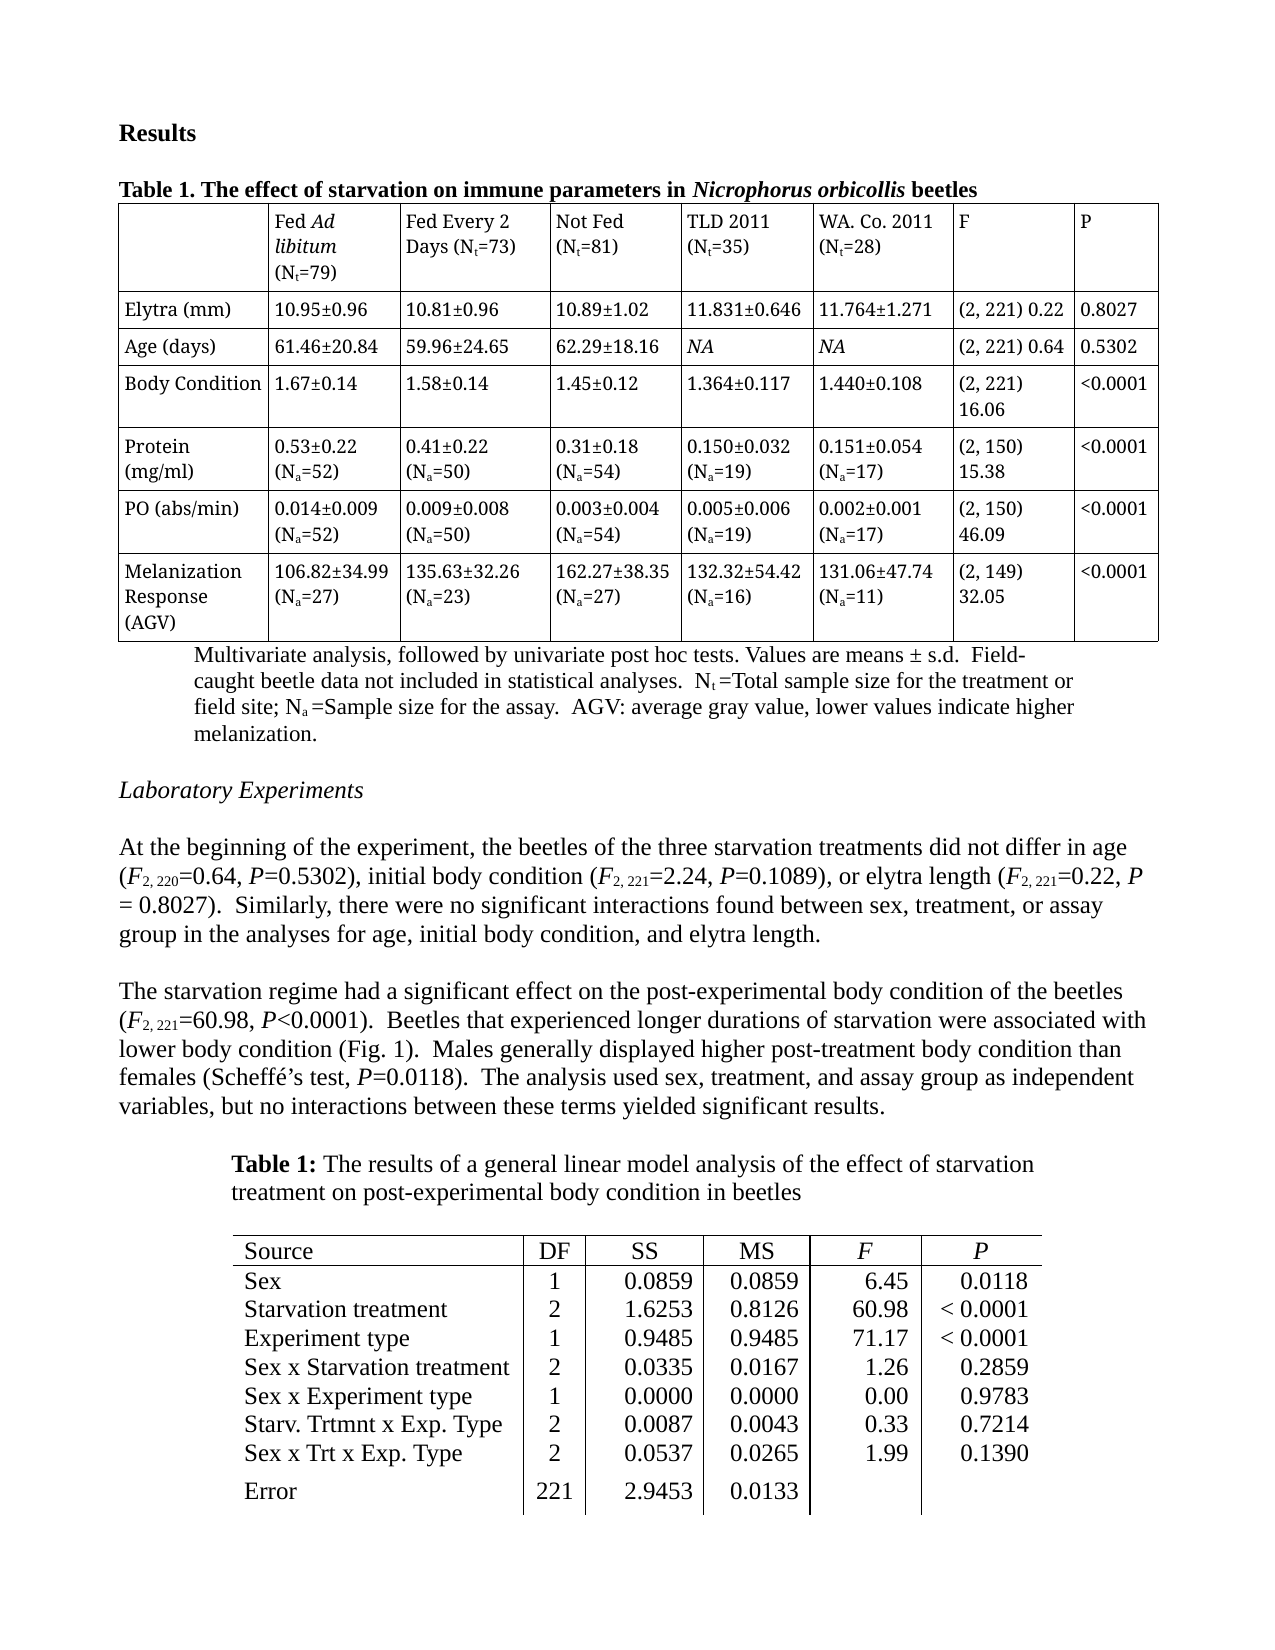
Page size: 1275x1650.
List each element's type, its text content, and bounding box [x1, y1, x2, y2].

table_cell 62.29±18.16 [551, 329, 681, 365]
table_cell 135.63±32.26 (Na=23) [401, 554, 550, 641]
table_header F [811, 1236, 921, 1265]
table_cell 0.0859 [586, 1266, 703, 1294]
table_header Source [233, 1236, 523, 1265]
table_cell 106.82±34.99 (Na=27) [269, 554, 400, 641]
text Results [118, 118, 1156, 147]
table_cell 1 [524, 1323, 585, 1352]
text Laboratory Experiments [118, 775, 1156, 804]
table_cell <0.0001 [1075, 491, 1158, 552]
table_cell 2 [524, 1438, 585, 1467]
table_cell 0.9783 [922, 1381, 1042, 1409]
table_cell 71.17 [811, 1323, 921, 1352]
table_cell 0.0000 [586, 1381, 703, 1409]
table_cell 1.6253 [586, 1295, 703, 1323]
table_cell 1 [524, 1266, 585, 1294]
table_cell 0.31±0.18 (Na=54) [551, 428, 681, 490]
table_cell 0.014±0.009 (Na=52) [269, 491, 400, 552]
table_cell 0.41±0.22 (Na=50) [401, 428, 550, 490]
table_cell 0.151±0.054 (Na=17) [814, 428, 953, 490]
table_cell 10.95±0.96 [269, 292, 400, 328]
table_cell 0.0265 [704, 1438, 809, 1467]
table_cell (2, 149) 32.05 [954, 554, 1074, 641]
table_cell 61.46±20.84 [269, 329, 400, 365]
table_header F [954, 204, 1074, 291]
table_cell <0.0001 [1075, 554, 1158, 641]
table_header WA. Co. 2011 (Nt=28) [814, 204, 953, 291]
table_cell 2 [524, 1295, 585, 1323]
table_cell Sex x Trt x Exp. Type [233, 1438, 523, 1467]
table_cell 0.0000 [704, 1381, 809, 1409]
table_cell 0.009±0.008 (Na=50) [401, 491, 550, 552]
table_cell 0.003±0.004 (Na=54) [551, 491, 681, 552]
table_cell 0.0043 [704, 1410, 809, 1438]
table_cell 0.0087 [586, 1410, 703, 1438]
table_cell 60.98 [811, 1295, 921, 1323]
table_header Fed Ad libitum (Nt=79) [269, 204, 400, 291]
table_cell 0.002±0.001 (Na=17) [814, 491, 953, 552]
table_cell 2 [524, 1352, 585, 1381]
table_cell 221 [524, 1467, 585, 1515]
table_cell Melanization Response (AGV) [119, 554, 268, 641]
table_header TLD 2011 (Nt=35) [682, 204, 813, 291]
table_header P [1075, 204, 1158, 291]
table_header Not Fed (Nt=81) [551, 204, 681, 291]
table_cell [922, 1467, 1042, 1515]
table_cell 1.26 [811, 1352, 921, 1381]
table_cell 2.9453 [586, 1467, 703, 1515]
text At the beginning of the experiment, the beetles of the three starvation treatments did not differ in age (F2, 220=0.64, P=0.5302), initial body condition (F2, 221=2.24, P=0.1089), or elytra length (F2, 221=0.22, P = 0.8027). Similarly, there were no significant interactions found between sex, treatment, or assay group in the analyses for age, initial body condition, and elytra length. [118, 832, 1156, 947]
table_cell Error [233, 1467, 523, 1515]
table_cell 131.06±47.74 (Na=11) [814, 554, 953, 641]
table_cell 0.0859 [704, 1266, 809, 1294]
table_cell 1.45±0.12 [551, 366, 681, 427]
table_cell 10.81±0.96 [401, 292, 550, 328]
table_cell NA [814, 329, 953, 365]
table_cell Protein (mg/ml) [119, 428, 268, 490]
table_cell 0.2859 [922, 1352, 1042, 1381]
table_cell NA [682, 329, 813, 365]
table_cell 0.5302 [1075, 329, 1158, 365]
table_cell <0.0001 [1075, 366, 1158, 427]
text Multivariate analysis, followed by univariate post hoc tests. Values are means ± s.d. Field-caught beetle data not included in statistical analyses. Nt =Total sample size for the treatment or field site; Na =Sample size for the assay. AGV: average gray value, lower values indicate higher melanization. [193, 642, 1081, 746]
table_cell 0.8027 [1075, 292, 1158, 328]
table_cell Sex [233, 1266, 523, 1294]
table_cell Starv. Trtmnt x Exp. Type [233, 1410, 523, 1438]
table_cell 0.0167 [704, 1352, 809, 1381]
table_cell 11.764±1.271 [814, 292, 953, 328]
text Table 1: The results of a general linear model analysis of the effect of starvation treatment on post-experimental body condition in beetles [231, 1149, 1044, 1206]
table_cell Sex x Experiment type [233, 1381, 523, 1409]
table_header Fed Every 2 Days (Nt=73) [401, 204, 550, 291]
table_cell 1.67±0.14 [269, 366, 400, 427]
table_cell 162.27±38.35 (Na=27) [551, 554, 681, 641]
table_cell (2, 150) 46.09 [954, 491, 1074, 552]
table_cell Body Condition [119, 366, 268, 427]
table_cell 1.364±0.117 [682, 366, 813, 427]
table_cell (2, 221) 0.64 [954, 329, 1074, 365]
table_header DF [524, 1236, 585, 1265]
text The starvation regime had a significant effect on the post-experimental body condition of the beetles (F2, 221=60.98, P<0.0001). Beetles that experienced longer durations of starvation were associated with lower body condition (Fig. 1). Males generally displayed higher post-treatment body condition than females (Scheffé’s test, P=0.0118). The analysis used sex, treatment, and assay group as independent variables, but no interactions between these terms yielded significant results. [118, 976, 1156, 1120]
table_cell (2, 150) 15.38 [954, 428, 1074, 490]
table_cell PO (abs/min) [119, 491, 268, 552]
table_cell 0.0118 [922, 1266, 1042, 1294]
table_cell Elytra (mm) [119, 292, 268, 328]
table_cell 1 [524, 1381, 585, 1409]
table_cell 0.0537 [586, 1438, 703, 1467]
table_cell Starvation treatment [233, 1295, 523, 1323]
table_cell (2, 221) 16.06 [954, 366, 1074, 427]
table_cell 6.45 [811, 1266, 921, 1294]
table_header P [922, 1236, 1042, 1265]
table_cell [811, 1467, 921, 1515]
table_cell 0.005±0.006 (Na=19) [682, 491, 813, 552]
table_cell 59.96±24.65 [401, 329, 550, 365]
table_cell Sex x Starvation treatment [233, 1352, 523, 1381]
table_cell (2, 221) 0.22 [954, 292, 1074, 328]
table_header SS [586, 1236, 703, 1265]
table_cell < 0.0001 [922, 1295, 1042, 1323]
table_header [119, 204, 268, 291]
table_cell 0.00 [811, 1381, 921, 1409]
table_cell 0.33 [811, 1410, 921, 1438]
table_cell 132.32±54.42 (Na=16) [682, 554, 813, 641]
table_cell 0.0133 [704, 1467, 809, 1515]
table_cell 0.7214 [922, 1410, 1042, 1438]
table_cell 11.831±0.646 [682, 292, 813, 328]
table_cell 0.53±0.22 (Na=52) [269, 428, 400, 490]
table_cell 0.0335 [586, 1352, 703, 1381]
table_cell 10.89±1.02 [551, 292, 681, 328]
table_cell < 0.0001 [922, 1323, 1042, 1352]
table_cell Age (days) [119, 329, 268, 365]
table_cell 1.440±0.108 [814, 366, 953, 427]
table_cell 1.99 [811, 1438, 921, 1467]
table_cell <0.0001 [1075, 428, 1158, 490]
table_cell 2 [524, 1410, 585, 1438]
table_cell 0.9485 [586, 1323, 703, 1352]
table_cell 0.150±0.032 (Na=19) [682, 428, 813, 490]
table_cell 0.1390 [922, 1438, 1042, 1467]
table_cell 1.58±0.14 [401, 366, 550, 427]
table_cell 0.8126 [704, 1295, 809, 1323]
table_cell 0.9485 [704, 1323, 809, 1352]
table_header MS [704, 1236, 809, 1265]
text Table 1. The effect of starvation on immune parameters in Nicrophorus orbicollis beetles [118, 176, 1156, 202]
table_cell Experiment type [233, 1323, 523, 1352]
